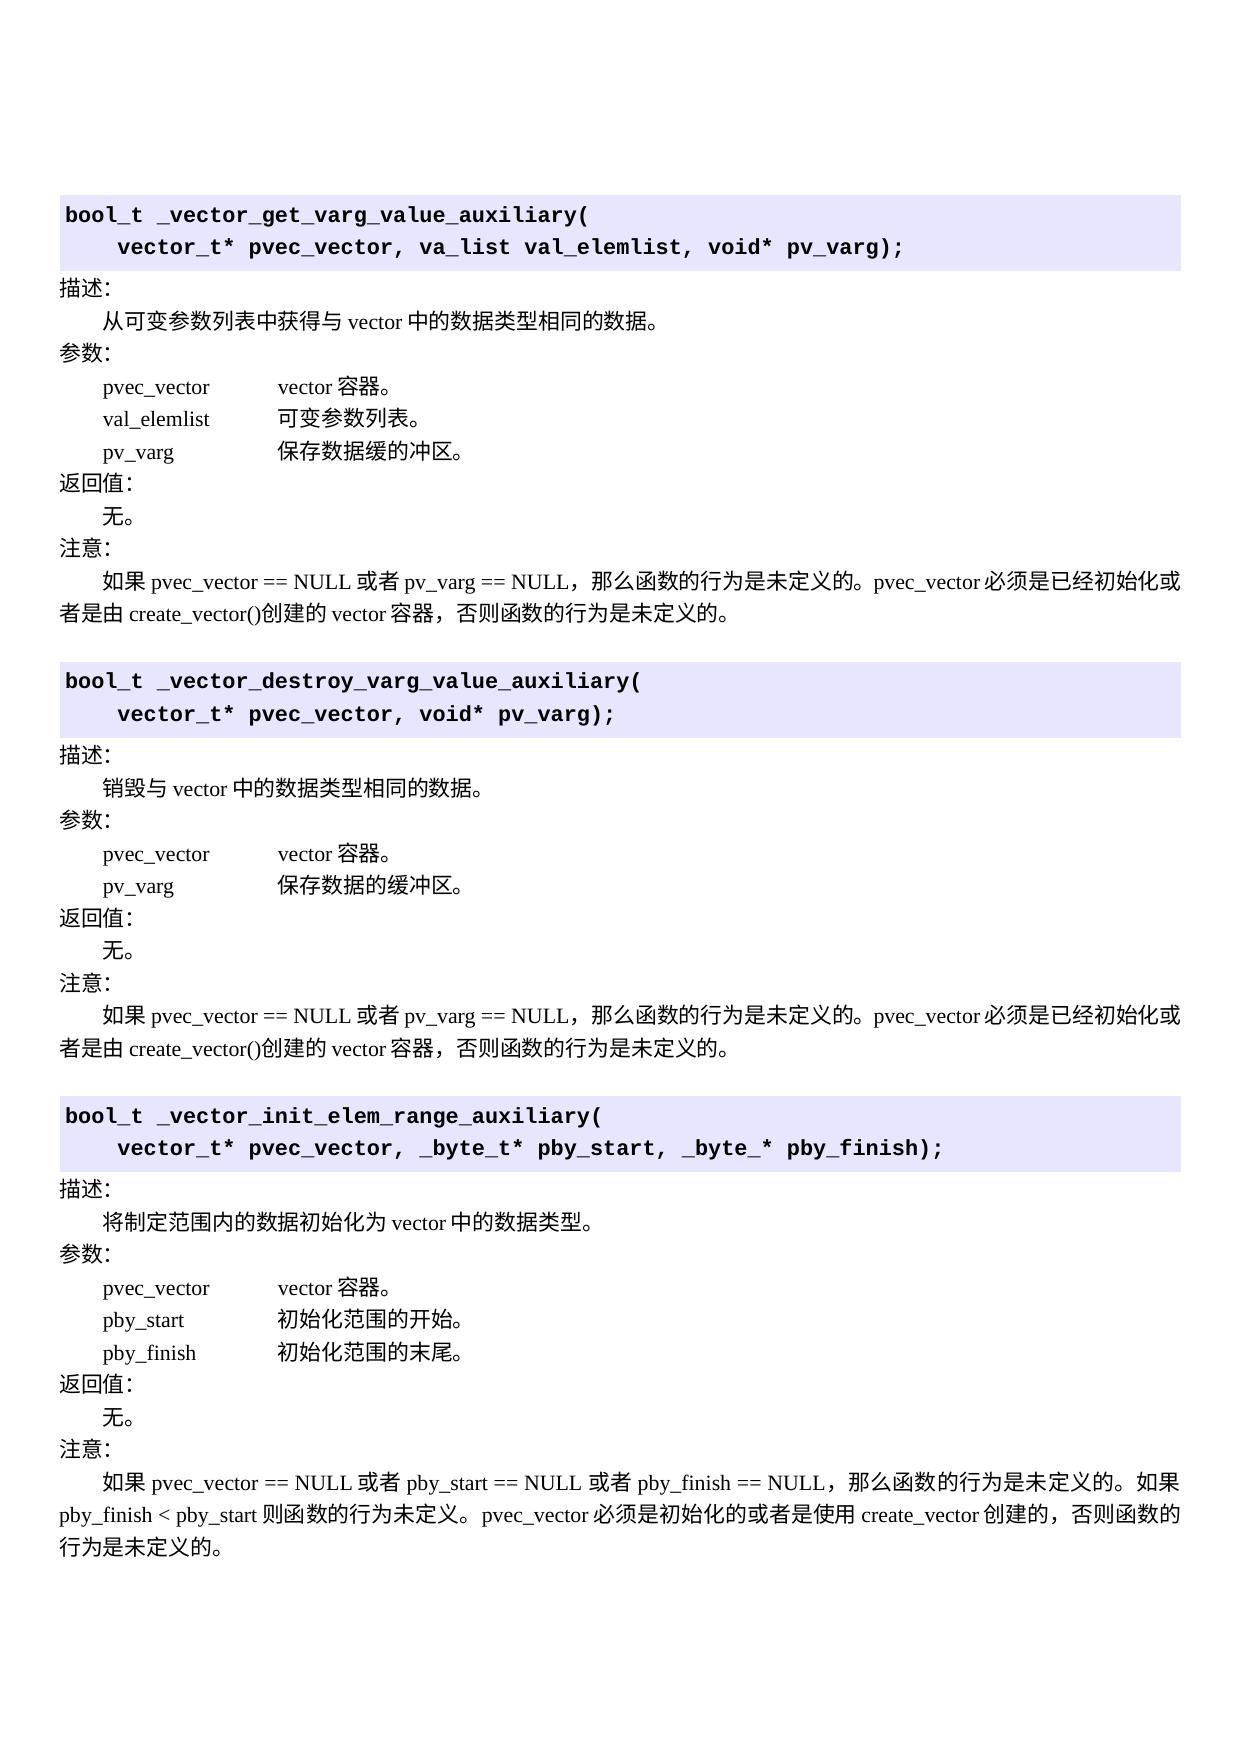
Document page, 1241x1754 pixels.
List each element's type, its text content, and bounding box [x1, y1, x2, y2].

text 返回值： [59, 466, 1181, 498]
text 返回值： [59, 900, 1181, 933]
text 从可变参数列表中获得与vector中的数据类型相同的数据。 [59, 303, 1181, 336]
text val_elemlist 可变参数列表。 [59, 401, 1181, 433]
text 销毁与vector中的数据类型相同的数据。 [59, 770, 1181, 803]
text pvec_vector vector容器。 [59, 368, 1181, 401]
text 注意： [59, 531, 1181, 563]
text 描述： [59, 272, 1181, 303]
text pvec_vector vector容器。 [59, 1269, 1181, 1302]
text 参数： [59, 336, 1181, 368]
text 无。 [59, 933, 1181, 965]
text 将制定范围内的数据初始化为vector中的数据类型。 [59, 1204, 1181, 1237]
table_header bool_t _vector_destroy_varg_value_auxiliary( vector_t* pvec_vector, void* pv_varg); [60, 662, 1181, 738]
text 如果pvec_vector == NULL或者pby_start == NULL 或者 pby_finish == NULL，那么函数的行为是未定义的。如果pby_finish < pby_start则函数的行为未定义。pvec_vector必须是初始化的或者是使用create_vector创建的，否则函数的行为是未定义的。 [59, 1464, 1181, 1562]
text 描述： [59, 1173, 1181, 1204]
text pvec_vector vector容器。 [59, 835, 1181, 868]
text 无。 [59, 1399, 1181, 1432]
text pv_varg 保存数据的缓冲区。 [59, 868, 1181, 900]
text 参数： [59, 1237, 1181, 1269]
text pv_varg 保存数据缓的冲区。 [59, 433, 1181, 466]
text 如果pvec_vector == NULL或者pv_varg == NULL，那么函数的行为是未定义的。pvec_vector必须是已经初始化或者是由create_vector()创建的vector容器，否则函数的行为是未定义的。 [59, 998, 1181, 1063]
text pby_finish 初始化范围的末尾。 [59, 1334, 1181, 1367]
text 注意： [59, 965, 1181, 998]
text 如果pvec_vector == NULL或者pv_varg == NULL，那么函数的行为是未定义的。pvec_vector必须是已经初始化或者是由create_vector()创建的vector容器，否则函数的行为是未定义的。 [59, 563, 1181, 628]
text 描述： [59, 739, 1181, 770]
table_header bool_t _vector_init_elem_range_auxiliary( vector_t* pvec_vector, _byte_t* pby_start, _byte_* pby_finish); [60, 1096, 1181, 1172]
text 参数： [59, 803, 1181, 835]
text pby_start 初始化范围的开始。 [59, 1302, 1181, 1334]
text 无。 [59, 498, 1181, 531]
table_header bool_t _vector_get_varg_value_auxiliary( vector_t* pvec_vector, va_list val_elemlist, void* pv_varg); [60, 195, 1181, 271]
text 注意： [59, 1432, 1181, 1464]
text 返回值： [59, 1367, 1181, 1399]
